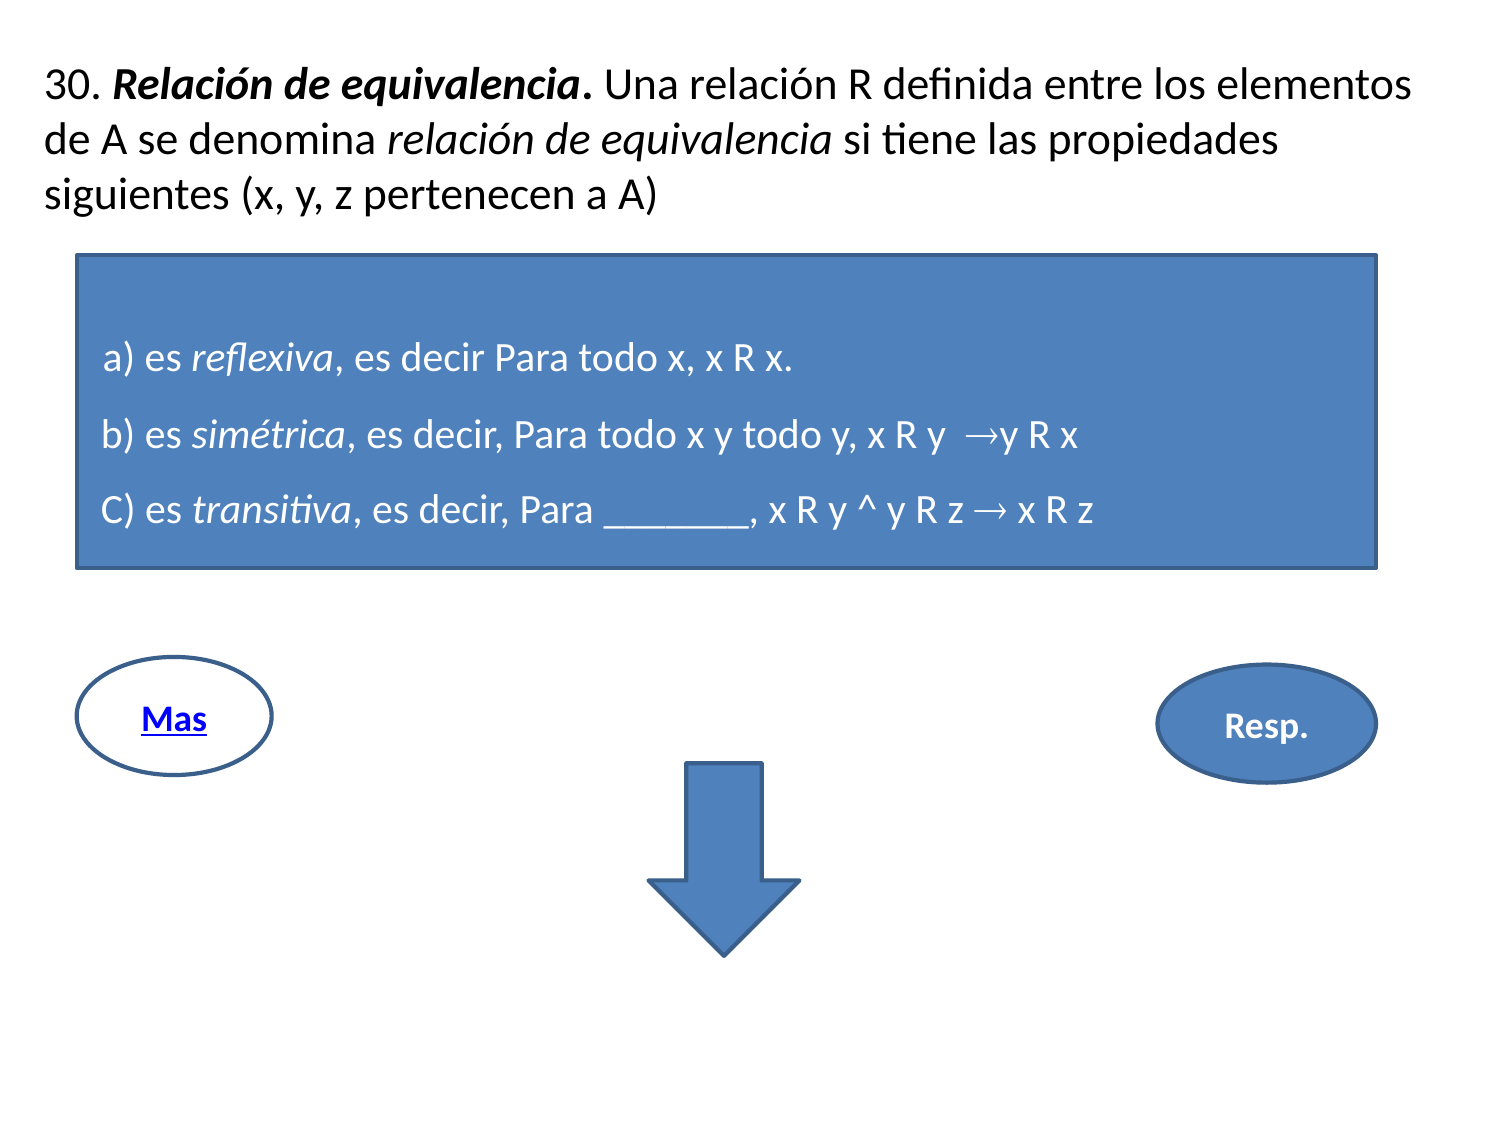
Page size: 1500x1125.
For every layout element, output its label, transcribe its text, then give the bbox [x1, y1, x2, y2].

text_box [648, 763, 800, 956]
text_box a) es reflexiva, es decir Para todo x, x R x. b) es simétrica, es decir, Para todo x y todo y, x R y y R x C) es transitiva, es decir, Para _______, x R y ^ y R z  x R z [76, 255, 1376, 568]
text_box Mas [76, 656, 272, 776]
text_box Resp. [1157, 664, 1377, 783]
title 30. Relación de equivalencia. Una relación R definida entre los elementos de A se denomina relación de equivalencia si tiene las propiedades siguientes (x, y, z pertenecen a A) [29, 30, 1482, 291]
